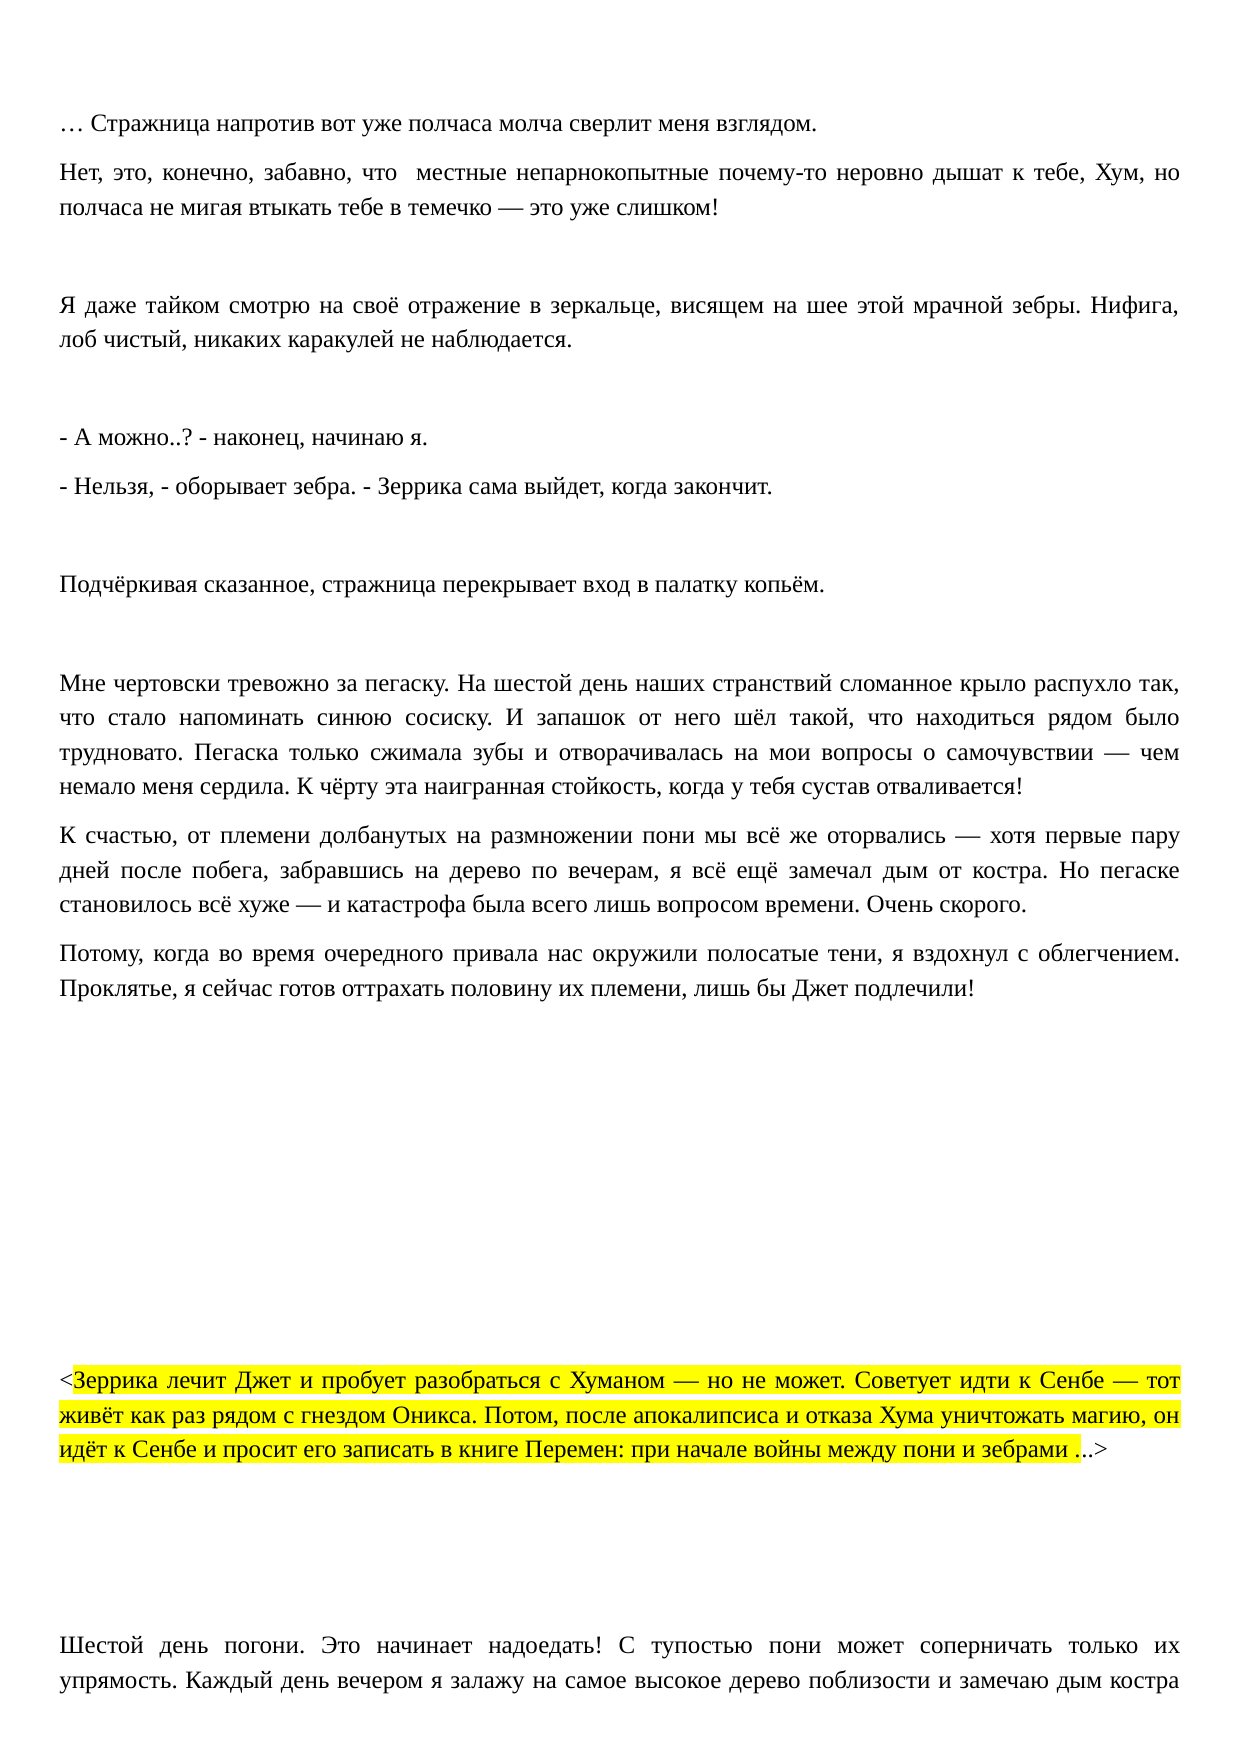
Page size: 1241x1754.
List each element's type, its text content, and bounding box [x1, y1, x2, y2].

text Мне чертовски тревожно за пегаску. На шестой день наших странствий сломанное крыло распухло так, что стало напоминать синюю сосиску. И запашок от него шёл такой, что находиться рядом было трудновато. Пегаска только сжимала зубы и отворачивалась на мои вопросы о самочувствии — чем немало меня сердила. К чёрту эта наигранная стойкость, когда у тебя сустав отваливается! [59, 668, 1181, 800]
text Подчёркивая сказанное, стражница перекрывает вход в палатку копьём. [59, 569, 1181, 598]
text <Зеррика лечит Джет и пробует разобраться с Хуманом — но не может. Советует идти к Сенбе — тот живёт как раз рядом с гнездом Оникса. Потом, после апокалипсиса и отказа Хума уничтожать магию, он идёт к Сенбе и просит его записать в книге Перемен: при начале войны между пони и зебрами ...> [59, 1365, 1181, 1463]
text Нет, это, конечно, забавно, что местные непарнокопытные почему-то неровно дышат к тебе, Хум, но полчаса не мигая втыкать тебе в темечко — это уже слишком! [59, 157, 1181, 220]
text - Нельзя, - оборывает зебра. - Зеррика сама выйдет, когда закончит. [59, 471, 1181, 500]
text Шестой день погони. Это начинает надоедать! С тупостью пони может соперничать только их упрямость. Каждый день вечером я залажу на самое высокое дерево поблизости и замечаю дым костра [59, 1630, 1181, 1694]
text К счастью, от племени долбанутых на размножении пони мы всё же оторвались — хотя первые пару дней после побега, забравшись на дерево по вечерам, я всё ещё замечал дым от костра. Но пегаске становилось всё хуже — и катастрофа была всего лишь вопросом времени. Очень скорого. [59, 820, 1181, 918]
text Потому, когда во время очередного привала нас окружили полосатые тени, я вздохнул с облегчением. Проклятье, я сейчас готов оттрахать половину их племени, лишь бы Джет подлечили! [59, 938, 1181, 1001]
text … Стражница напротив вот уже полчаса молча сверлит меня взглядом. [59, 108, 1181, 137]
text - А можно..? - наконец, начинаю я. [59, 422, 1181, 451]
text Я даже тайком смотрю на своё отражение в зеркальце, висящем на шее этой мрачной зебры. Нифига, лоб чистый, никаких каракулей не наблюдается. [59, 290, 1181, 353]
